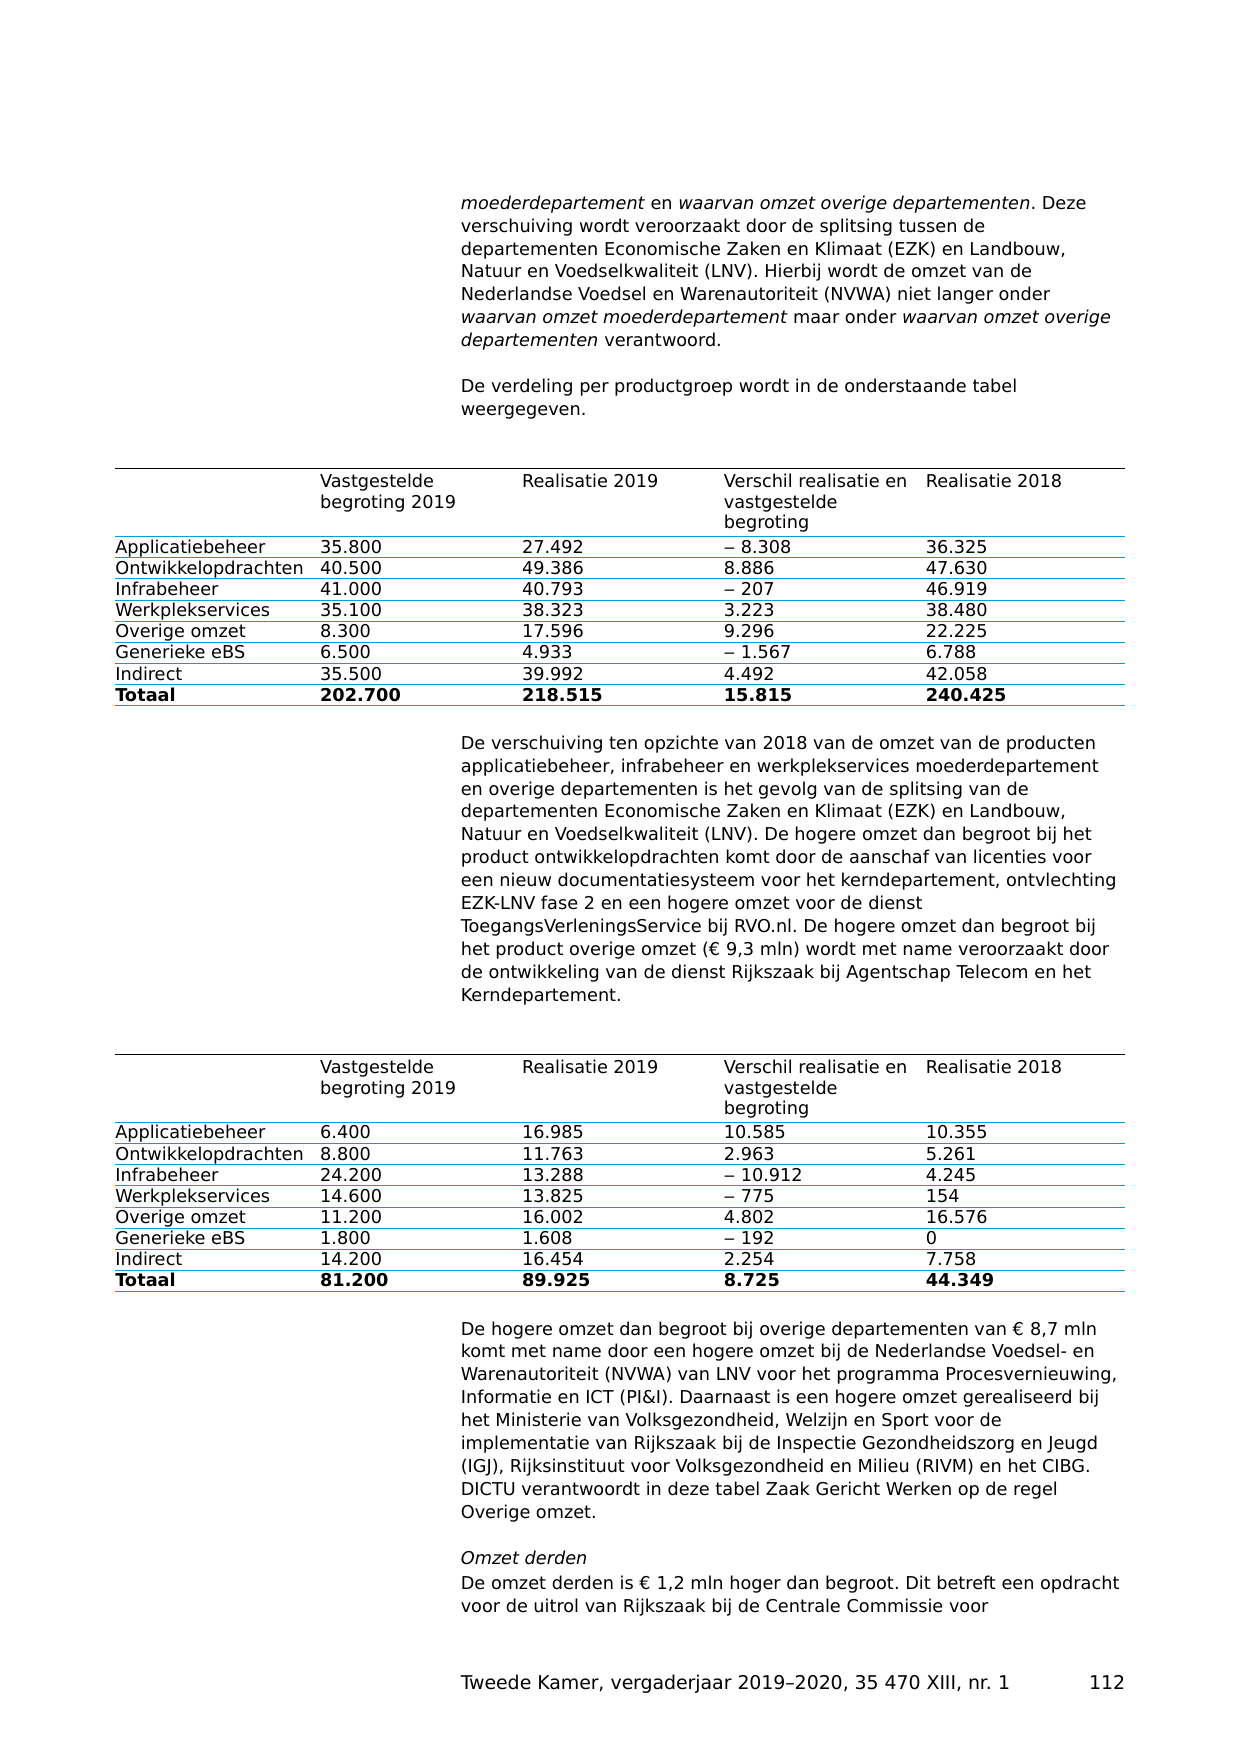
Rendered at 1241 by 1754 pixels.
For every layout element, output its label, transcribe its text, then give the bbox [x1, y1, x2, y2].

table_cell Infrabeheer [115, 579, 317, 599]
table_cell 10.355 [923, 1123, 1125, 1143]
table_cell 38.480 [923, 601, 1125, 621]
table_cell 17.596 [519, 622, 721, 642]
table_cell ‒ 10.912 [721, 1165, 923, 1185]
table_cell 36.325 [923, 537, 1125, 557]
table_cell 8.800 [317, 1144, 519, 1164]
table_cell ‒ 207 [721, 579, 923, 599]
text De verdeling per productgroep wordt in de onderstaande tabel weergegeven. [461, 374, 1125, 420]
table_cell 81.200 [317, 1271, 519, 1291]
table_cell Applicatiebeheer [115, 1123, 317, 1143]
table_cell Totaal [115, 685, 317, 705]
table_cell 16.576 [923, 1208, 1125, 1228]
text Omzet derden [461, 1546, 1125, 1569]
table_cell 35.800 [317, 537, 519, 557]
table_cell 13.288 [519, 1165, 721, 1185]
table_cell 41.000 [317, 579, 519, 599]
table_cell Verschil realisatie en vastgestelde begroting [721, 1055, 923, 1122]
table_cell 42.058 [923, 664, 1125, 684]
table_cell 1.800 [317, 1229, 519, 1249]
table_cell 35.100 [317, 601, 519, 621]
table_cell Overige omzet [115, 622, 317, 642]
table_cell Overige omzet [115, 1208, 317, 1228]
table_cell 16.985 [519, 1123, 721, 1143]
table_cell 8.886 [721, 558, 923, 578]
table_cell 240.425 [923, 685, 1125, 705]
table_cell 16.002 [519, 1208, 721, 1228]
table_cell 14.600 [317, 1186, 519, 1206]
table_cell Applicatiebeheer [115, 537, 317, 557]
table_cell 38.323 [519, 601, 721, 621]
table_cell 4.933 [519, 643, 721, 663]
table_cell 7.758 [923, 1250, 1125, 1270]
table_cell 49.386 [519, 558, 721, 578]
table_cell 1.608 [519, 1229, 721, 1249]
table_cell 2.963 [721, 1144, 923, 1164]
table_cell 10.585 [721, 1123, 923, 1143]
text De omzet derden is € 1,2 mln hoger dan begroot. Dit betreft een opdracht voor de uitrol van Rijkszaak bij de Centrale Commissie voor [461, 1571, 1125, 1617]
table_cell 11.200 [317, 1208, 519, 1228]
table_cell 14.200 [317, 1250, 519, 1270]
table_cell 27.492 [519, 537, 721, 557]
table_cell 4.802 [721, 1208, 923, 1228]
table_cell Indirect [115, 664, 317, 684]
table_cell Werkplekservices [115, 1186, 317, 1206]
table_cell 3.223 [721, 601, 923, 621]
table_cell Ontwikkelopdrachten [115, 1144, 317, 1164]
table_cell 8.725 [721, 1271, 923, 1291]
table_cell 46.919 [923, 579, 1125, 599]
table_cell [115, 469, 317, 536]
table_cell ‒ 775 [721, 1186, 923, 1206]
table_cell Ontwikkelopdrachten [115, 558, 317, 578]
table_cell 218.515 [519, 685, 721, 705]
table_cell Vastgestelde begroting 2019 [317, 469, 519, 536]
table_cell 4.245 [923, 1165, 1125, 1185]
table_cell 5.261 [923, 1144, 1125, 1164]
table_cell 0 [923, 1229, 1125, 1249]
table_cell 11.763 [519, 1144, 721, 1164]
table_cell Verschil realisatie en vastgestelde begroting [721, 469, 923, 536]
table_cell ‒ 8.308 [721, 537, 923, 557]
table_cell 6.788 [923, 643, 1125, 663]
table_cell Realisatie 2019 [519, 469, 721, 536]
table_cell 9.296 [721, 622, 923, 642]
table_cell Totaal [115, 1271, 317, 1291]
table_cell Generieke eBS [115, 1229, 317, 1249]
table_cell 24.200 [317, 1165, 519, 1185]
table_cell Vastgestelde begroting 2019 [317, 1055, 519, 1122]
text moederdepartement en waarvan omzet overige departementen. Deze verschuiving wordt veroorzaakt door de splitsing tussen de departementen Economische Zaken en Klimaat (EZK) en Landbouw, Natuur en Voedselkwaliteit (LNV). Hierbij wordt de omzet van de Nederlandse Voedsel en Warenautoriteit (NVWA) niet langer onder waarvan omzet moederdepartement maar onder waarvan omzet overige departementen verantwoord. [461, 191, 1125, 351]
table_cell Indirect [115, 1250, 317, 1270]
table_cell 6.500 [317, 643, 519, 663]
table_cell 2.254 [721, 1250, 923, 1270]
table_cell ‒ 192 [721, 1229, 923, 1249]
table_header Tabel 54 Omzet moederdepartement (bedragen x € 1.000) [115, 443, 1125, 468]
table_cell 6.400 [317, 1123, 519, 1143]
table_cell 8.300 [317, 622, 519, 642]
table_cell 154 [923, 1186, 1125, 1206]
text De verschuiving ten opzichte van 2018 van de omzet van de producten applicatiebeheer, infrabeheer en werkplekservices moederdepartement en overige departementen is het gevolg van de splitsing van de departementen Economische Zaken en Klimaat (EZK) en Landbouw, Natuur en Voedselkwaliteit (LNV). De hogere omzet dan begroot bij het product ontwikkelopdrachten komt door de aanschaf van licenties voor een nieuw documentatiesysteem voor het kerndepartement, ontvlechting EZK-LNV fase 2 en een hogere omzet voor de dienst ToegangsVerleningsService bij RVO.nl. De hogere omzet dan begroot bij het product overige omzet (€ 9,3 mln) wordt met name veroorzaakt door de ontwikkeling van de dienst Rijkszaak bij Agentschap Telecom en het Kerndepartement. [461, 731, 1125, 1006]
text De hogere omzet dan begroot bij overige departementen van € 8,7 mln komt met name door een hogere omzet bij de Nederlandse Voedsel- en Warenautoriteit (NVWA) van LNV voor het programma Procesvernieuwing, Informatie en ICT (PI&I). Daarnaast is een hogere omzet gerealiseerd bij het Ministerie van Volksgezondheid, Welzijn en Sport voor de implementatie van Rijkszaak bij de Inspectie Gezondheidszorg en Jeugd (IGJ), Rijksinstituut voor Volksgezondheid en Milieu (RIVM) en het CIBG. DICTU verantwoordt in deze tabel Zaak Gericht Werken op de regel Overige omzet. [461, 1317, 1125, 1523]
table_cell Generieke eBS [115, 643, 317, 663]
table_cell Realisatie 2018 [923, 1055, 1125, 1122]
table_cell 202.700 [317, 685, 519, 705]
table_cell 89.925 [519, 1271, 721, 1291]
table_cell 40.500 [317, 558, 519, 578]
table_cell 15.815 [721, 685, 923, 705]
table_cell Realisatie 2019 [519, 1055, 721, 1122]
table_cell Infrabeheer [115, 1165, 317, 1185]
table_cell Werkplekservices [115, 601, 317, 621]
table_cell 44.349 [923, 1271, 1125, 1291]
table_cell 22.225 [923, 622, 1125, 642]
table_cell 13.825 [519, 1186, 721, 1206]
table_cell 4.492 [721, 664, 923, 684]
table_cell 16.454 [519, 1250, 721, 1270]
table_cell ‒ 1.567 [721, 643, 923, 663]
table_cell 35.500 [317, 664, 519, 684]
table_header Tabel 55 Omzet overige departementen (bedragen x € 1.000) [115, 1029, 1125, 1054]
table_cell 39.992 [519, 664, 721, 684]
table_cell Realisatie 2018 [923, 469, 1125, 536]
table_cell 40.793 [519, 579, 721, 599]
table_cell 47.630 [923, 558, 1125, 578]
table_cell [115, 1055, 317, 1122]
